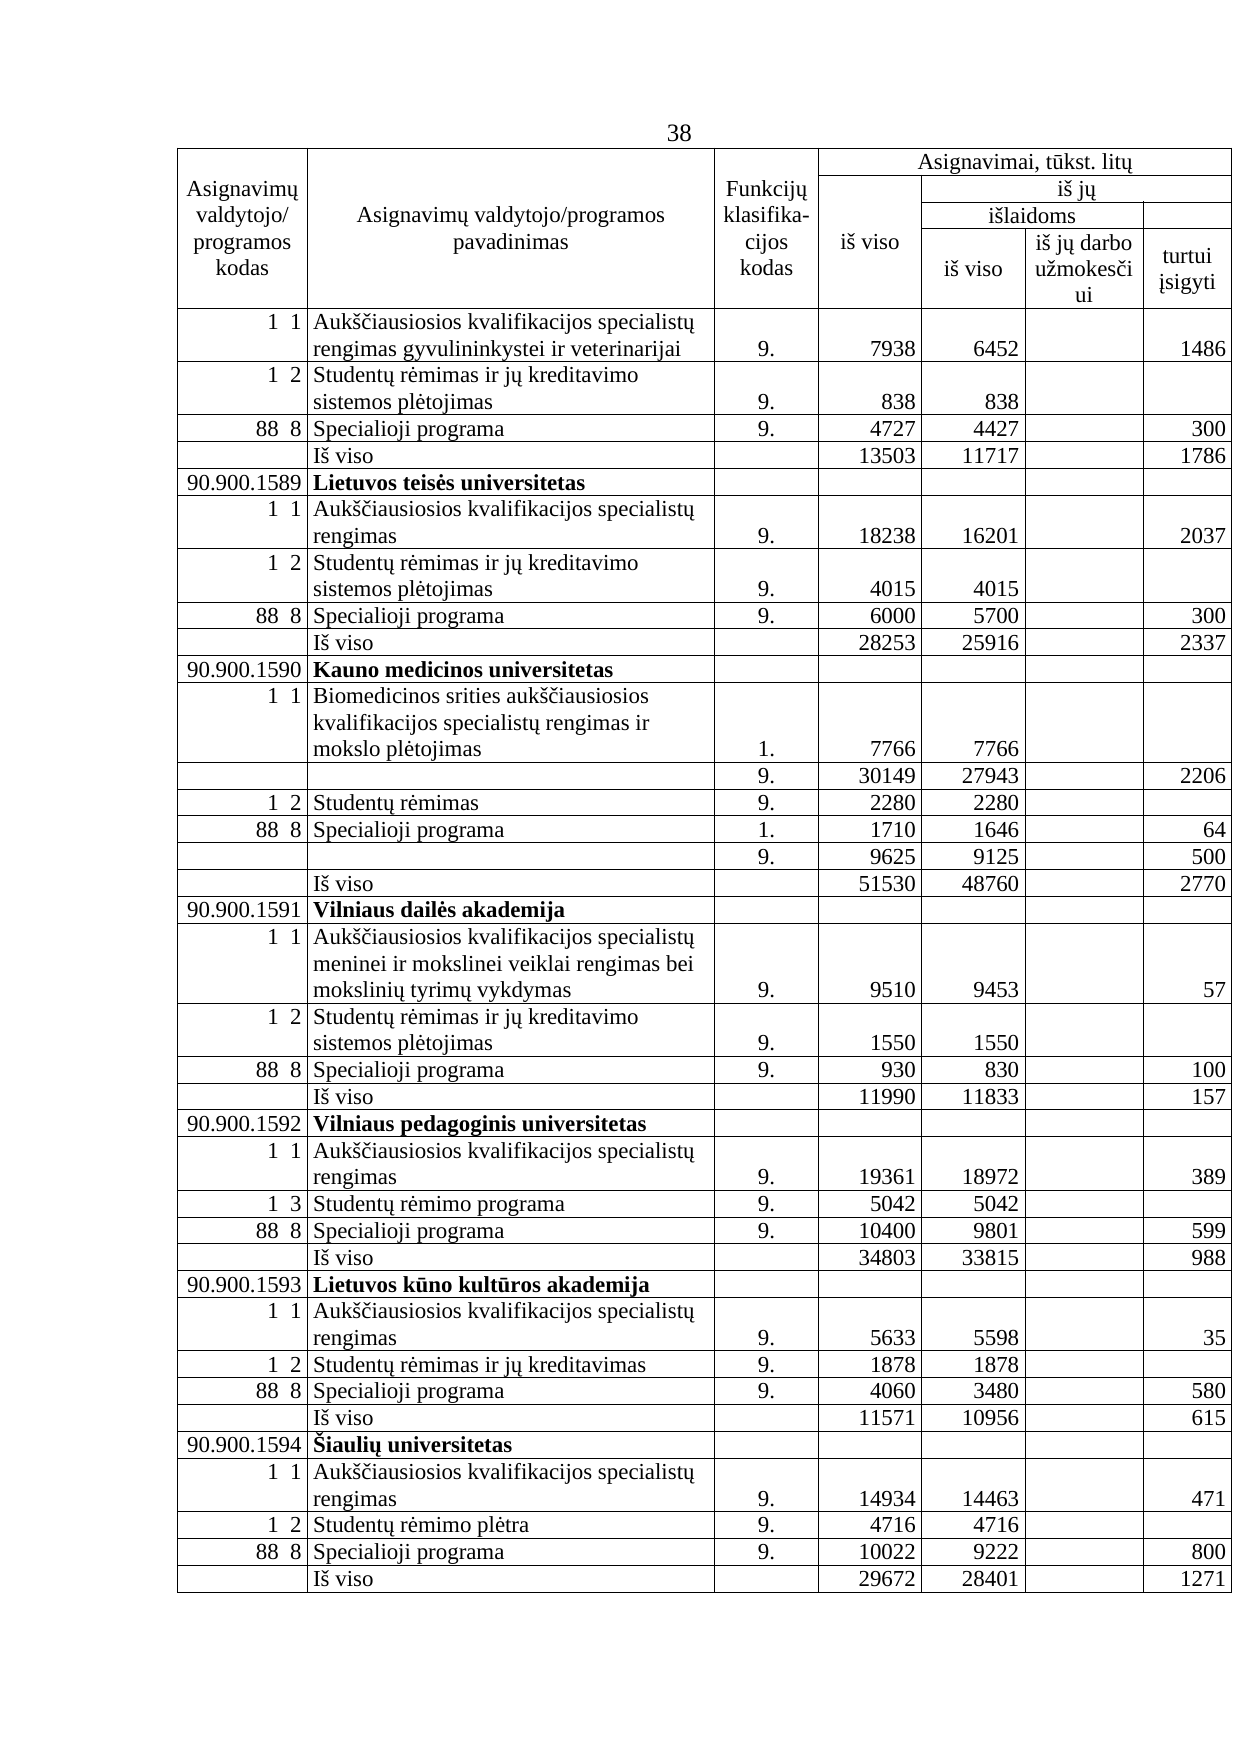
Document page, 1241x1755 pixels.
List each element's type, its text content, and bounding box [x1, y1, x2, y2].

table_cell 9. [715, 1191, 818, 1216]
table_cell [1026, 442, 1143, 468]
table_cell 5633 [819, 1298, 921, 1350]
table_cell Aukščiausiosios kvalifikacijos specialistų rengimas [308, 1137, 714, 1189]
table_cell 10022 [819, 1539, 921, 1565]
table_cell [1026, 924, 1143, 1002]
table_cell 51530 [819, 870, 921, 896]
table_cell 9. [715, 763, 818, 788]
table_cell [1144, 1271, 1231, 1297]
table_cell [1026, 1298, 1143, 1350]
table_cell 1 2 [178, 1512, 307, 1538]
table_cell 4716 [922, 1512, 1025, 1538]
table_cell [1026, 469, 1143, 495]
table_cell Aukščiausiosios kvalifikacijos specialistų rengimas [308, 1298, 714, 1350]
table_cell 9. [715, 362, 818, 414]
table_cell 88 8 [178, 1539, 307, 1565]
table_cell 2280 [922, 790, 1025, 815]
table_cell 9. [715, 496, 818, 548]
table_cell 4015 [922, 549, 1025, 601]
table_cell 9. [715, 1057, 818, 1082]
table_cell Specialioji programa [308, 816, 714, 842]
table_cell 9222 [922, 1539, 1025, 1565]
table_cell 1550 [922, 1004, 1025, 1056]
table_cell 19361 [819, 1137, 921, 1189]
table_cell [819, 1271, 921, 1297]
table_cell [308, 843, 714, 869]
table_cell [1026, 870, 1143, 896]
table_cell 1 1 [178, 309, 307, 361]
table_cell [1144, 683, 1231, 762]
table_cell 157 [1144, 1084, 1231, 1109]
table_header Asignavimų valdytojo/ programos kodas [178, 149, 307, 308]
table_header Asignavimų valdytojo/programos pavadinimas [308, 149, 714, 308]
table_cell [1026, 1191, 1143, 1216]
table_cell 9. [715, 309, 818, 361]
table_cell [1144, 1512, 1231, 1538]
table_cell [178, 1405, 307, 1431]
table_cell [922, 469, 1025, 495]
table_cell [715, 870, 818, 896]
table_cell 1486 [1144, 309, 1231, 361]
table_cell 1 1 [178, 1459, 307, 1511]
table_cell [1026, 1378, 1143, 1404]
table_cell Iš viso [308, 1244, 714, 1270]
table_cell 1. [715, 683, 818, 762]
table_cell [1144, 1432, 1231, 1458]
table_cell [922, 897, 1025, 923]
table_cell iš viso [819, 176, 921, 308]
table_cell 2770 [1144, 870, 1231, 896]
table_cell [1026, 309, 1143, 361]
table_cell [1144, 1110, 1231, 1136]
table_cell [1026, 683, 1143, 762]
table_cell [1026, 656, 1143, 682]
table_cell [1026, 415, 1143, 441]
table_cell [715, 656, 818, 682]
table_cell 1 1 [178, 683, 307, 762]
table_cell 1. [715, 816, 818, 842]
table_cell 57 [1144, 924, 1231, 1002]
table_cell iš jų darbo užmokesčiui [1026, 229, 1143, 308]
table_cell [819, 1110, 921, 1136]
table_cell 300 [1144, 415, 1231, 441]
table_cell 11571 [819, 1405, 921, 1431]
table_cell Specialioji programa [308, 1539, 714, 1565]
table_cell 4060 [819, 1378, 921, 1404]
table_cell [1026, 763, 1143, 788]
table_cell Specialioji programa [308, 1218, 714, 1243]
table_cell [178, 870, 307, 896]
table_cell Specialioji programa [308, 603, 714, 628]
table_cell 11717 [922, 442, 1025, 468]
table_cell Iš viso [308, 442, 714, 468]
table_cell [715, 442, 818, 468]
table_cell [1026, 1271, 1143, 1297]
table_cell išlaidoms [922, 203, 1143, 228]
table_cell 88 8 [178, 1378, 307, 1404]
table_cell 1 3 [178, 1191, 307, 1216]
table_cell 1 2 [178, 790, 307, 815]
table_cell 7938 [819, 309, 921, 361]
table_cell 9. [715, 1539, 818, 1565]
table_cell [1144, 656, 1231, 682]
table_cell [1026, 790, 1143, 815]
table_cell 5042 [922, 1191, 1025, 1216]
table_cell 389 [1144, 1137, 1231, 1189]
table_cell [715, 629, 818, 655]
table_cell Studentų rėmimas ir jų kreditavimas [308, 1351, 714, 1377]
table_cell 9. [715, 1004, 818, 1056]
table_cell [1026, 816, 1143, 842]
table_cell 1 2 [178, 1351, 307, 1377]
table_cell 4727 [819, 415, 921, 441]
table_cell 48760 [922, 870, 1025, 896]
table_cell Biomedicinos srities aukščiausiosios kvalifikacijos specialistų rengimas ir mokslo plėtojimas [308, 683, 714, 762]
table_cell 90.900.1592 [178, 1110, 307, 1136]
table_cell [1144, 362, 1231, 414]
table_cell turtui įsigyti [1144, 229, 1231, 308]
table_cell Šiaulių universitetas [308, 1432, 714, 1458]
table_cell 930 [819, 1057, 921, 1082]
table_cell Aukščiausiosios kvalifikacijos specialistų meninei ir mokslinei veiklai rengimas bei mokslinių tyrimų vykdymas [308, 924, 714, 1002]
table_cell 1646 [922, 816, 1025, 842]
table_cell [1026, 1459, 1143, 1511]
table_cell 2037 [1144, 496, 1231, 548]
table_cell 28401 [922, 1566, 1025, 1592]
table_cell 7766 [819, 683, 921, 762]
table_cell 90.900.1593 [178, 1271, 307, 1297]
table_cell Specialioji programa [308, 1057, 714, 1082]
table_cell iš viso [922, 229, 1025, 308]
table_cell 64 [1144, 816, 1231, 842]
table_cell 1550 [819, 1004, 921, 1056]
table_cell [715, 1566, 818, 1592]
table_cell 1 2 [178, 549, 307, 601]
table_cell 1786 [1144, 442, 1231, 468]
table_cell Iš viso [308, 629, 714, 655]
table_cell [1144, 1191, 1231, 1216]
table_cell Studentų rėmimas ir jų kreditavimo sistemos plėtojimas [308, 362, 714, 414]
table_cell 6000 [819, 603, 921, 628]
table_cell 18972 [922, 1137, 1025, 1189]
table_cell [178, 1566, 307, 1592]
table_cell 5042 [819, 1191, 921, 1216]
table_cell 88 8 [178, 603, 307, 628]
table_cell Aukščiausiosios kvalifikacijos specialistų rengimas [308, 496, 714, 548]
table_cell 10956 [922, 1405, 1025, 1431]
table_cell 838 [819, 362, 921, 414]
table_cell 90.900.1594 [178, 1432, 307, 1458]
table_cell 1 1 [178, 924, 307, 1002]
table_cell [1026, 1110, 1143, 1136]
table_cell 5700 [922, 603, 1025, 628]
table_cell [1144, 897, 1231, 923]
table_cell Iš viso [308, 1084, 714, 1109]
table_cell [819, 1432, 921, 1458]
table_cell 18238 [819, 496, 921, 548]
table_cell [1144, 469, 1231, 495]
table_cell [1026, 843, 1143, 869]
table_cell 2280 [819, 790, 921, 815]
table_cell 4015 [819, 549, 921, 601]
table_cell 16201 [922, 496, 1025, 548]
table_cell 9. [715, 549, 818, 601]
table_cell [1026, 603, 1143, 628]
table_cell [1026, 1057, 1143, 1082]
table_cell 580 [1144, 1378, 1231, 1404]
table_cell 800 [1144, 1539, 1231, 1565]
table_cell [1026, 1084, 1143, 1109]
table_cell 9. [715, 790, 818, 815]
table_cell 500 [1144, 843, 1231, 869]
table_cell 9. [715, 1298, 818, 1350]
table_cell 1 1 [178, 496, 307, 548]
table_cell 1710 [819, 816, 921, 842]
table_header Asignavimai, tūkst. litų [819, 149, 1231, 174]
table_cell [1026, 549, 1143, 601]
table_cell [178, 442, 307, 468]
table_cell 6452 [922, 309, 1025, 361]
table_cell 11990 [819, 1084, 921, 1109]
table_cell 1 2 [178, 362, 307, 414]
table_header Funkcijų klasifika-cijos kodas [715, 149, 818, 308]
table_cell 4716 [819, 1512, 921, 1538]
table_cell 3480 [922, 1378, 1025, 1404]
table_cell 838 [922, 362, 1025, 414]
table_cell Studentų rėmimas ir jų kreditavimo sistemos plėtojimas [308, 1004, 714, 1056]
table_cell 14463 [922, 1459, 1025, 1511]
table_cell [178, 1244, 307, 1270]
table_cell Kauno medicinos universitetas [308, 656, 714, 682]
table_cell [1026, 1539, 1143, 1565]
table_cell 88 8 [178, 1057, 307, 1082]
table_cell 9. [715, 924, 818, 1002]
table_cell 13503 [819, 442, 921, 468]
table_cell 4427 [922, 415, 1025, 441]
table_cell [178, 1084, 307, 1109]
table_cell [1026, 1432, 1143, 1458]
table_cell [715, 1084, 818, 1109]
table_cell Studentų rėmimo programa [308, 1191, 714, 1216]
table_cell 830 [922, 1057, 1025, 1082]
table_cell 300 [1144, 603, 1231, 628]
table_cell 1 1 [178, 1298, 307, 1350]
table_cell 28253 [819, 629, 921, 655]
table_cell [715, 1244, 818, 1270]
table_cell Aukščiausiosios kvalifikacijos specialistų rengimas [308, 1459, 714, 1511]
table_cell [922, 656, 1025, 682]
table_cell [178, 629, 307, 655]
table_cell 2337 [1144, 629, 1231, 655]
table_cell [178, 843, 307, 869]
table_cell 1878 [922, 1351, 1025, 1377]
table_cell [1144, 790, 1231, 815]
table_cell Aukščiausiosios kvalifikacijos specialistų rengimas gyvulininkystei ir veterinarijai [308, 309, 714, 361]
table_cell [715, 1271, 818, 1297]
table_cell Vilniaus pedagoginis universitetas [308, 1110, 714, 1136]
table_cell 9. [715, 415, 818, 441]
table_cell 27943 [922, 763, 1025, 788]
table_cell [922, 1432, 1025, 1458]
table_cell [922, 1271, 1025, 1297]
table_cell [922, 1110, 1025, 1136]
table_cell [715, 1432, 818, 1458]
table_cell [1144, 1351, 1231, 1377]
table_cell Iš viso [308, 870, 714, 896]
table_cell 2206 [1144, 763, 1231, 788]
table_cell Studentų rėmimo plėtra [308, 1512, 714, 1538]
table_cell 25916 [922, 629, 1025, 655]
table_cell [715, 1110, 818, 1136]
table_cell 90.900.1590 [178, 656, 307, 682]
table_cell 33815 [922, 1244, 1025, 1270]
table_cell [1026, 1218, 1143, 1243]
table_cell 14934 [819, 1459, 921, 1511]
table_cell Iš viso [308, 1566, 714, 1592]
table_cell [1144, 549, 1231, 601]
table_cell [1026, 362, 1143, 414]
table_cell [1026, 1351, 1143, 1377]
table_cell 599 [1144, 1218, 1231, 1243]
table_cell [1144, 203, 1231, 228]
table_cell 9. [715, 1378, 818, 1404]
table_cell [1026, 1512, 1143, 1538]
table_cell 615 [1144, 1405, 1231, 1431]
table_cell 1 1 [178, 1137, 307, 1189]
table_cell [1144, 1004, 1231, 1056]
table_cell Specialioji programa [308, 1378, 714, 1404]
table_cell [715, 897, 818, 923]
table_cell Studentų rėmimas [308, 790, 714, 815]
table_cell 7766 [922, 683, 1025, 762]
table_cell [715, 469, 818, 495]
table_cell [819, 656, 921, 682]
table_cell 29672 [819, 1566, 921, 1592]
table_cell 9453 [922, 924, 1025, 1002]
table_cell 9. [715, 1137, 818, 1189]
table_cell 9. [715, 603, 818, 628]
table_cell [1026, 1004, 1143, 1056]
table_cell 9125 [922, 843, 1025, 869]
table_cell 10400 [819, 1218, 921, 1243]
table_cell [1026, 1244, 1143, 1270]
table_cell 90.900.1591 [178, 897, 307, 923]
table_cell [308, 763, 714, 788]
table_cell [819, 469, 921, 495]
table_cell 9. [715, 1218, 818, 1243]
table_cell 9801 [922, 1218, 1025, 1243]
table_cell Studentų rėmimas ir jų kreditavimo sistemos plėtojimas [308, 549, 714, 601]
table_cell Iš viso [308, 1405, 714, 1431]
table_cell 88 8 [178, 1218, 307, 1243]
table_cell [1026, 1566, 1143, 1592]
table_cell 88 8 [178, 816, 307, 842]
table_cell iš jų [922, 176, 1231, 201]
table_cell 988 [1144, 1244, 1231, 1270]
table_cell [1026, 897, 1143, 923]
table_cell 34803 [819, 1244, 921, 1270]
table_cell [1026, 496, 1143, 548]
table_cell 9. [715, 1351, 818, 1377]
table_cell [1026, 629, 1143, 655]
table_cell Lietuvos kūno kultūros akademija [308, 1271, 714, 1297]
table_cell 9510 [819, 924, 921, 1002]
table_cell 9. [715, 843, 818, 869]
table_cell Lietuvos teisės universitetas [308, 469, 714, 495]
table_cell 88 8 [178, 415, 307, 441]
table_cell 30149 [819, 763, 921, 788]
table_cell 9. [715, 1512, 818, 1538]
table_cell 35 [1144, 1298, 1231, 1350]
table_cell [1026, 1137, 1143, 1189]
table_cell 100 [1144, 1057, 1231, 1082]
table_cell Specialioji programa [308, 415, 714, 441]
table_cell 9625 [819, 843, 921, 869]
table_cell 5598 [922, 1298, 1025, 1350]
table_cell [819, 897, 921, 923]
table_cell 1271 [1144, 1566, 1231, 1592]
table_cell 1 2 [178, 1004, 307, 1056]
table_cell 1878 [819, 1351, 921, 1377]
table_cell 90.900.1589 [178, 469, 307, 495]
table_cell [715, 1405, 818, 1431]
table_cell 471 [1144, 1459, 1231, 1511]
table_cell [178, 763, 307, 788]
table_cell 11833 [922, 1084, 1025, 1109]
table_cell [1026, 1405, 1143, 1431]
table_cell 9. [715, 1459, 818, 1511]
table_cell Vilniaus dailės akademija [308, 897, 714, 923]
